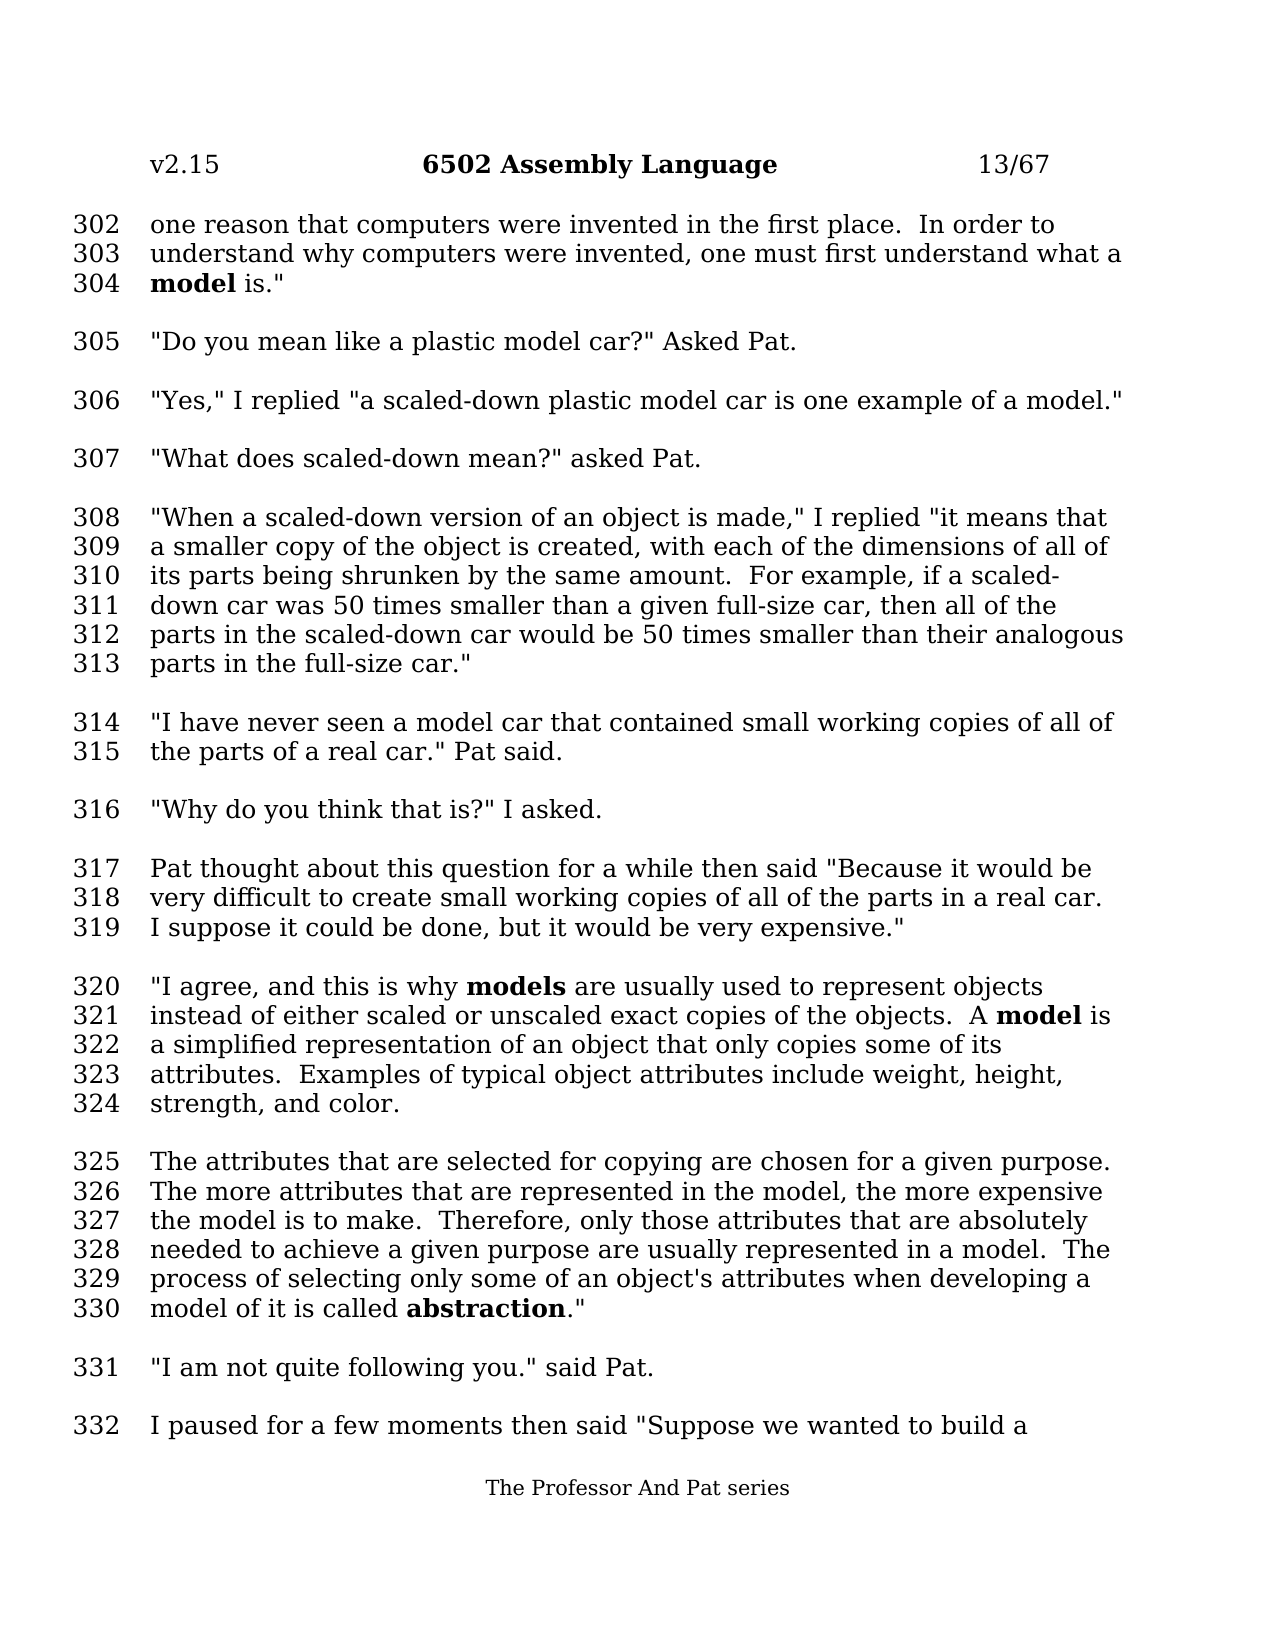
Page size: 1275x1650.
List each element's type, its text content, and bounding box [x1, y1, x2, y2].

text Pat thought about this question for a while then said "Because it would be very difficult to create small working copies of all of the parts in a real car. I suppose it could be done, but it would be very expensive." [150, 854, 1125, 942]
text The attributes that are selected for copying are chosen for a given purpose. The more attributes that are represented in the model, the more expensive the model is to make. Therefore, only those attributes that are absolutely needed to achieve a given purpose are usually represented in a model. The process of selecting only some of an object's attributes when developing a model of it is called abstraction." [150, 1148, 1125, 1323]
text "I agree, and this is why models are usually used to represent objects instead of either scaled or unscaled exact copies of the objects. A model is a simplified representation of an object that only copies some of its attributes. Examples of typical object attributes include weight, height, strength, and color. [150, 971, 1125, 1118]
text "Do you mean like a plastic model car?" Asked Pat. [150, 327, 1125, 357]
text "When a scaled-down version of an object is made," I replied "it means that a smaller copy of the object is created, with each of the dimensions of all of its parts being shrunken by the same amount. For example, if a scaled-down car was 50 times smaller than a given full-size car, then all of the parts in the scaled-down car would be 50 times smaller than their analogous parts in the full-size car." [150, 503, 1125, 679]
text I paused for a few moments then said "Suppose we wanted to build a [150, 1411, 1125, 1441]
text "I have never seen a model car that contained small working copies of all of the parts of a real car." Pat said. [150, 708, 1125, 766]
text "I am not quite following you." said Pat. [150, 1353, 1125, 1382]
text "Yes," I replied "a scaled-down plastic model car is one example of a model." [150, 386, 1125, 415]
text one reason that computers were invented in the first place. In order to understand why computers were invented, one must first understand what a model is." [150, 210, 1125, 298]
text "What does scaled-down mean?" asked Pat. [150, 444, 1125, 474]
text "Why do you think that is?" I asked. [150, 796, 1125, 825]
